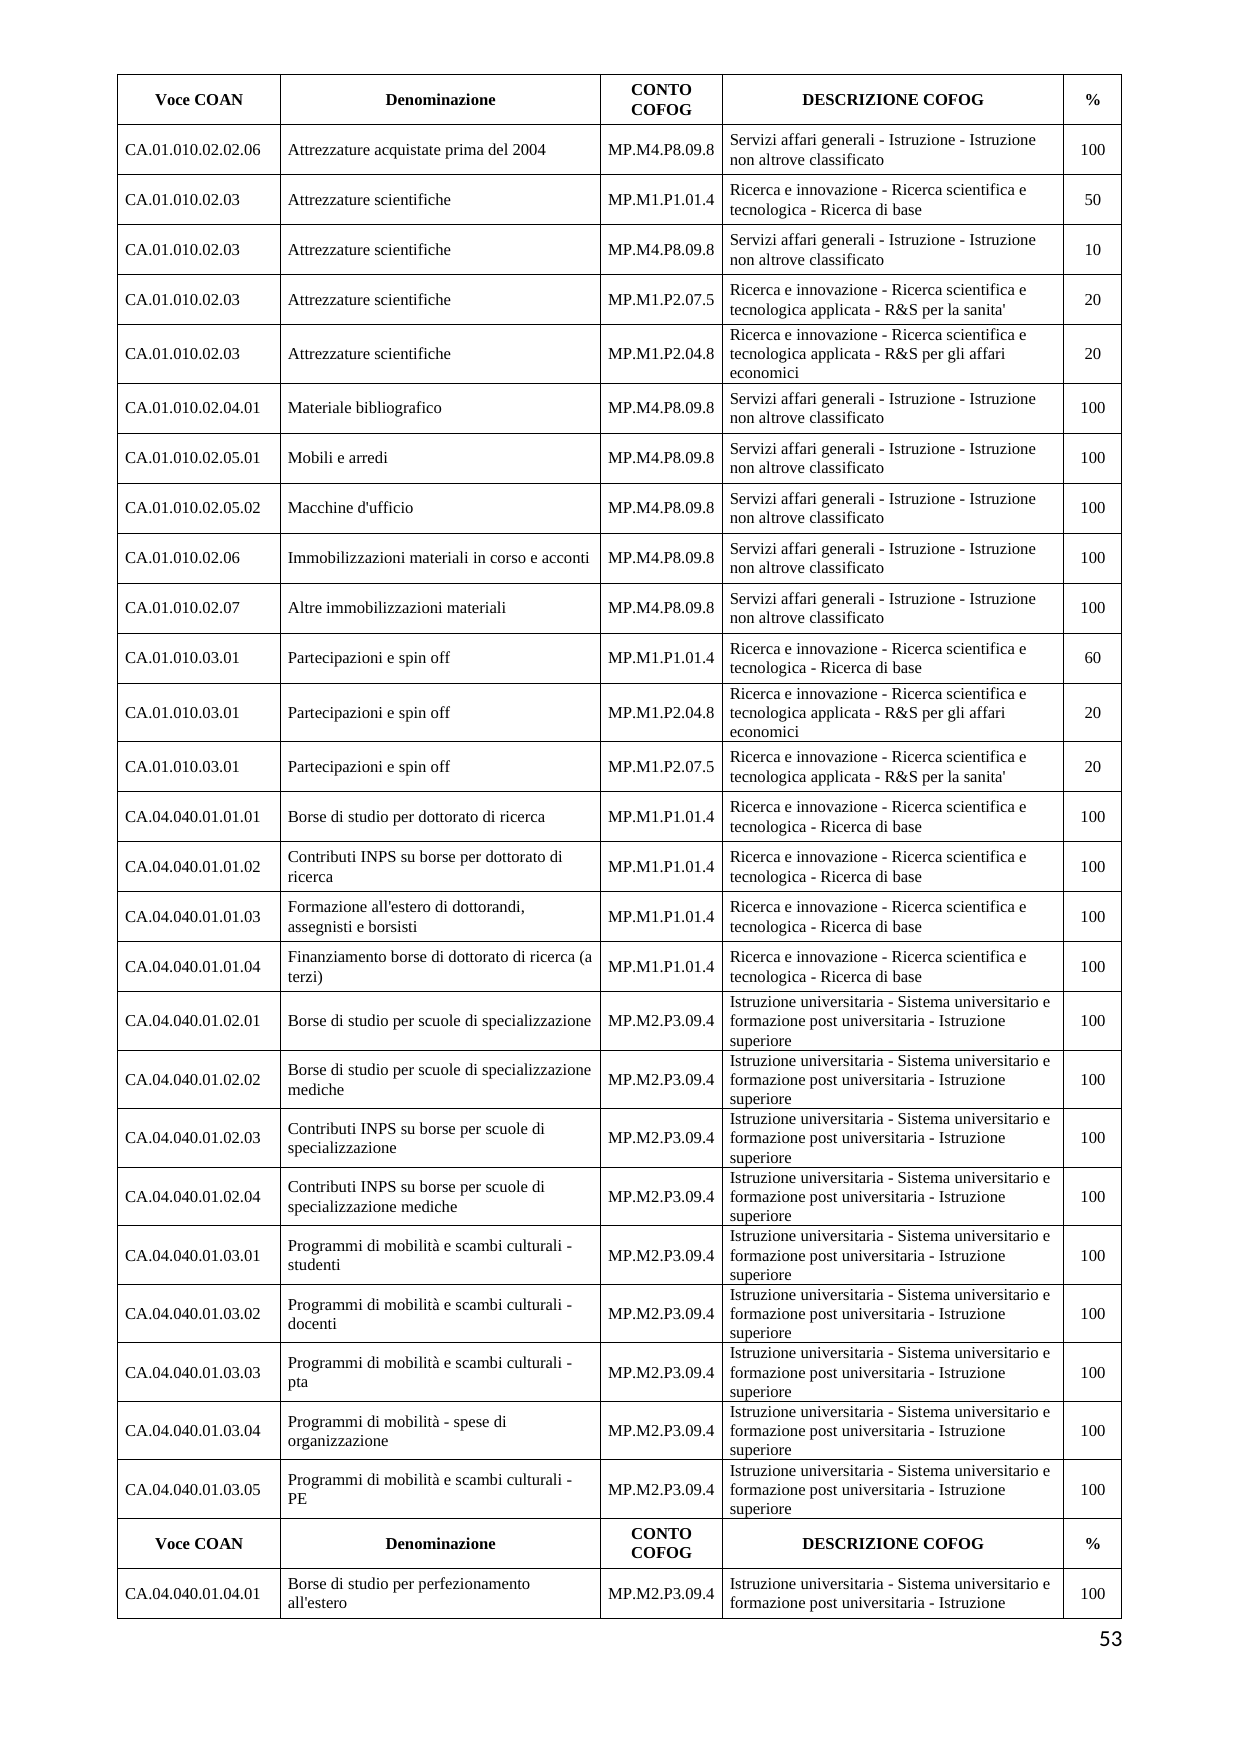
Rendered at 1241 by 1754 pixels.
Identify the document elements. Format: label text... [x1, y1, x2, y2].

table_cell CA.04.040.01.03.03 [118, 1343, 280, 1401]
table_cell MP.M1.P2.07.5 [601, 742, 722, 791]
table_cell Altre immobilizzazioni materiali [281, 584, 600, 632]
table_cell Programmi di mobilità e scambi culturali - pta [281, 1343, 600, 1401]
table_cell Istruzione universitaria - Sistema universitario e formazione post universitaria - Istruzione superiore [723, 1402, 1063, 1459]
table_cell Programmi di mobilità e scambi culturali - PE [281, 1460, 600, 1518]
table_cell Contributi INPS su borse per dottorato di ricerca [281, 842, 600, 891]
table_cell CA.01.010.03.01 [118, 684, 280, 741]
table_cell MP.M4.P8.09.8 [601, 534, 722, 582]
table_cell 20 [1064, 325, 1121, 382]
table_cell Servizi affari generali - Istruzione - Istruzione non altrove classificato [723, 384, 1063, 432]
table_cell CA.01.010.02.05.01 [118, 434, 280, 482]
table_cell CA.04.040.01.04.01 [118, 1569, 280, 1618]
table_cell Borse di studio per dottorato di ricerca [281, 792, 600, 841]
table_cell Voce COAN [118, 1519, 280, 1568]
table_cell Istruzione universitaria - Sistema universitario e formazione post universitaria - Istruzione superiore [723, 1109, 1063, 1167]
table_cell CA.01.010.03.01 [118, 742, 280, 791]
table_cell Attrezzature acquistate prima del 2004 [281, 125, 600, 174]
table_cell Immobilizzazioni materiali in corso e acconti [281, 534, 600, 582]
table_cell CA.04.040.01.03.01 [118, 1226, 280, 1284]
table_cell CA.04.040.01.02.02 [118, 1051, 280, 1108]
table_cell Ricerca e innovazione - Ricerca scientifica e tecnologica - Ricerca di base [723, 892, 1063, 941]
table_cell MP.M2.P3.09.4 [601, 1402, 722, 1459]
table_cell CA.04.040.01.02.04 [118, 1168, 280, 1225]
table_cell Programmi di mobilità e scambi culturali - docenti [281, 1285, 600, 1342]
table_cell CA.01.010.02.05.02 [118, 484, 280, 532]
table_cell 60 [1064, 634, 1121, 682]
table_cell Finanziamento borse di dottorato di ricerca (a terzi) [281, 942, 600, 991]
table_cell Programmi di mobilità - spese di organizzazione [281, 1402, 600, 1459]
table_cell Mobili e arredi [281, 434, 600, 482]
table_cell MP.M1.P1.01.4 [601, 175, 722, 224]
table_cell MP.M4.P8.09.8 [601, 484, 722, 532]
table_cell Contributi INPS su borse per scuole di specializzazione [281, 1109, 600, 1167]
table_cell 100 [1064, 792, 1121, 841]
table_cell 100 [1064, 1569, 1121, 1618]
table_cell Ricerca e innovazione - Ricerca scientifica e tecnologica - Ricerca di base [723, 634, 1063, 682]
table_cell 100 [1064, 125, 1121, 174]
table_cell Contributi INPS su borse per scuole di specializzazione mediche [281, 1168, 600, 1225]
table_cell Istruzione universitaria - Sistema universitario e formazione post universitaria - Istruzione [723, 1569, 1063, 1618]
table_cell CA.01.010.02.04.01 [118, 384, 280, 432]
table_cell MP.M4.P8.09.8 [601, 125, 722, 174]
table_cell Denominazione [281, 75, 600, 124]
table_cell Borse di studio per scuole di specializzazione mediche [281, 1051, 600, 1108]
table_cell Servizi affari generali - Istruzione - Istruzione non altrove classificato [723, 584, 1063, 632]
table_cell MP.M2.P3.09.4 [601, 1168, 722, 1225]
table_cell Partecipazioni e spin off [281, 684, 600, 741]
table_cell Servizi affari generali - Istruzione - Istruzione non altrove classificato [723, 484, 1063, 532]
table_cell Formazione all'estero di dottorandi, assegnisti e borsisti [281, 892, 600, 941]
table_cell Programmi di mobilità e scambi culturali - studenti [281, 1226, 600, 1284]
table_cell Istruzione universitaria - Sistema universitario e formazione post universitaria - Istruzione superiore [723, 1460, 1063, 1518]
table_cell 20 [1064, 684, 1121, 741]
table_cell 100 [1064, 534, 1121, 582]
table_cell CA.01.010.02.03 [118, 275, 280, 324]
table_cell Denominazione [281, 1519, 600, 1568]
table_cell CA.04.040.01.02.03 [118, 1109, 280, 1167]
table_cell Ricerca e innovazione - Ricerca scientifica e tecnologica - Ricerca di base [723, 842, 1063, 891]
table_cell CA.04.040.01.03.05 [118, 1460, 280, 1518]
table_cell Ricerca e innovazione - Ricerca scientifica e tecnologica - Ricerca di base [723, 792, 1063, 841]
table_cell MP.M2.P3.09.4 [601, 1460, 722, 1518]
table_cell CA.01.010.02.03 [118, 325, 280, 382]
table_cell Servizi affari generali - Istruzione - Istruzione non altrove classificato [723, 125, 1063, 174]
table_cell 100 [1064, 842, 1121, 891]
table_cell 100 [1064, 942, 1121, 991]
table_cell Attrezzature scientifiche [281, 175, 600, 224]
table_cell 100 [1064, 1285, 1121, 1342]
table_cell CA.01.010.02.03 [118, 225, 280, 274]
table_cell CONTO COFOG [601, 1519, 722, 1568]
table_cell CA.01.010.02.07 [118, 584, 280, 632]
table_cell 100 [1064, 1226, 1121, 1284]
table_cell CA.04.040.01.01.04 [118, 942, 280, 991]
table_cell Servizi affari generali - Istruzione - Istruzione non altrove classificato [723, 225, 1063, 274]
table_cell MP.M2.P3.09.4 [601, 1285, 722, 1342]
table_cell Partecipazioni e spin off [281, 634, 600, 682]
table_cell Partecipazioni e spin off [281, 742, 600, 791]
table_cell MP.M1.P1.01.4 [601, 634, 722, 682]
table_cell Materiale bibliografico [281, 384, 600, 432]
table_cell 100 [1064, 484, 1121, 532]
table_cell Istruzione universitaria - Sistema universitario e formazione post universitaria - Istruzione superiore [723, 1168, 1063, 1225]
table_cell CA.04.040.01.03.04 [118, 1402, 280, 1459]
table_cell Ricerca e innovazione - Ricerca scientifica e tecnologica applicata - R&S per la sanita' [723, 742, 1063, 791]
table_cell Istruzione universitaria - Sistema universitario e formazione post universitaria - Istruzione superiore [723, 1051, 1063, 1108]
table_cell MP.M2.P3.09.4 [601, 1569, 722, 1618]
table_cell MP.M4.P8.09.8 [601, 384, 722, 432]
table_cell CONTO COFOG [601, 75, 722, 124]
table_cell MP.M1.P2.04.8 [601, 684, 722, 741]
table_cell MP.M2.P3.09.4 [601, 1343, 722, 1401]
table_cell 100 [1064, 1343, 1121, 1401]
table_cell MP.M1.P1.01.4 [601, 842, 722, 891]
table_cell 100 [1064, 1051, 1121, 1108]
table_cell Ricerca e innovazione - Ricerca scientifica e tecnologica - Ricerca di base [723, 942, 1063, 991]
table_cell DESCRIZIONE COFOG [723, 1519, 1063, 1568]
table_cell CA.01.010.02.02.06 [118, 125, 280, 174]
table_cell Voce COAN [118, 75, 280, 124]
table_cell Ricerca e innovazione - Ricerca scientifica e tecnologica applicata - R&S per gli affari economici [723, 325, 1063, 382]
table_cell Attrezzature scientifiche [281, 275, 600, 324]
table_cell Istruzione universitaria - Sistema universitario e formazione post universitaria - Istruzione superiore [723, 1226, 1063, 1284]
table_cell CA.04.040.01.01.03 [118, 892, 280, 941]
table_cell 100 [1064, 1402, 1121, 1459]
table_cell 100 [1064, 584, 1121, 632]
table_cell 10 [1064, 225, 1121, 274]
table_cell Macchine d'ufficio [281, 484, 600, 532]
table_cell Ricerca e innovazione - Ricerca scientifica e tecnologica applicata - R&S per la sanita' [723, 275, 1063, 324]
table_cell Borse di studio per scuole di specializzazione [281, 992, 600, 1049]
table_cell 50 [1064, 175, 1121, 224]
table_cell % [1064, 1519, 1121, 1568]
table_cell 20 [1064, 742, 1121, 791]
table_cell 100 [1064, 1109, 1121, 1167]
table_cell % [1064, 75, 1121, 124]
table_cell Ricerca e innovazione - Ricerca scientifica e tecnologica - Ricerca di base [723, 175, 1063, 224]
table_cell Attrezzature scientifiche [281, 325, 600, 382]
table_cell Ricerca e innovazione - Ricerca scientifica e tecnologica applicata - R&S per gli affari economici [723, 684, 1063, 741]
table_cell MP.M2.P3.09.4 [601, 1051, 722, 1108]
table_cell 100 [1064, 892, 1121, 941]
table_cell 100 [1064, 1168, 1121, 1225]
table_cell 100 [1064, 434, 1121, 482]
table_cell Istruzione universitaria - Sistema universitario e formazione post universitaria - Istruzione superiore [723, 1285, 1063, 1342]
table_cell 100 [1064, 384, 1121, 432]
table_cell CA.04.040.01.02.01 [118, 992, 280, 1049]
table_cell 100 [1064, 992, 1121, 1049]
table_cell MP.M4.P8.09.8 [601, 225, 722, 274]
table_cell Istruzione universitaria - Sistema universitario e formazione post universitaria - Istruzione superiore [723, 1343, 1063, 1401]
table_cell 20 [1064, 275, 1121, 324]
table_cell MP.M4.P8.09.8 [601, 584, 722, 632]
table_cell Borse di studio per perfezionamento all'estero [281, 1569, 600, 1618]
table_cell Attrezzature scientifiche [281, 225, 600, 274]
table_cell MP.M2.P3.09.4 [601, 1109, 722, 1167]
table_cell CA.01.010.03.01 [118, 634, 280, 682]
table_cell Servizi affari generali - Istruzione - Istruzione non altrove classificato [723, 434, 1063, 482]
table_cell CA.04.040.01.01.02 [118, 842, 280, 891]
table_cell MP.M1.P2.07.5 [601, 275, 722, 324]
table_cell MP.M1.P1.01.4 [601, 892, 722, 941]
table_cell CA.04.040.01.03.02 [118, 1285, 280, 1342]
table_cell DESCRIZIONE COFOG [723, 75, 1063, 124]
table_cell MP.M1.P2.04.8 [601, 325, 722, 382]
table_cell CA.01.010.02.06 [118, 534, 280, 582]
table_cell CA.01.010.02.03 [118, 175, 280, 224]
table_cell 100 [1064, 1460, 1121, 1518]
table_cell CA.04.040.01.01.01 [118, 792, 280, 841]
table_cell Istruzione universitaria - Sistema universitario e formazione post universitaria - Istruzione superiore [723, 992, 1063, 1049]
table_cell MP.M2.P3.09.4 [601, 1226, 722, 1284]
table_cell MP.M1.P1.01.4 [601, 792, 722, 841]
table_cell MP.M1.P1.01.4 [601, 942, 722, 991]
table_cell MP.M2.P3.09.4 [601, 992, 722, 1049]
table_cell Servizi affari generali - Istruzione - Istruzione non altrove classificato [723, 534, 1063, 582]
table_cell MP.M4.P8.09.8 [601, 434, 722, 482]
